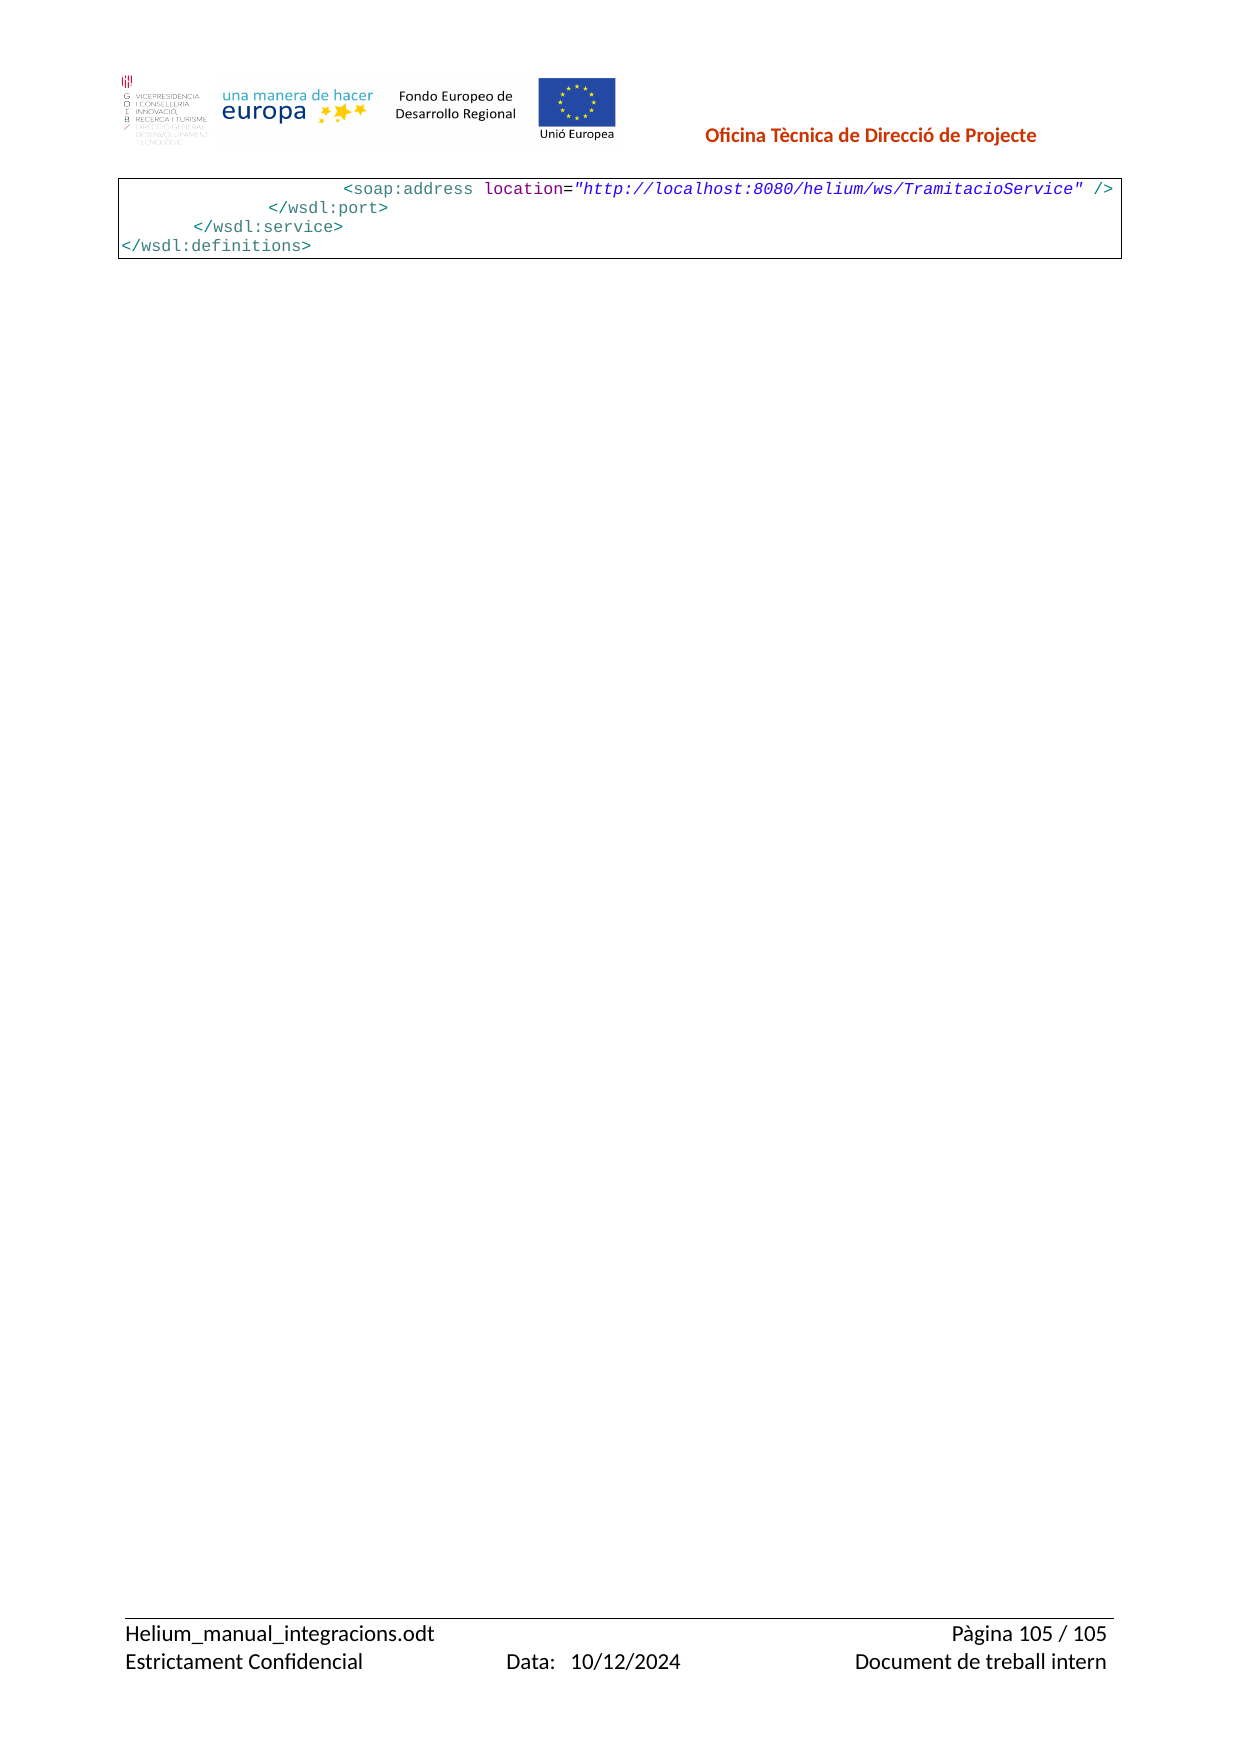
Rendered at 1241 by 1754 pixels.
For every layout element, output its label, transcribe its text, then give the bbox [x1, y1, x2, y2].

text </wsdl:service> [119, 215, 1121, 234]
text <soap:address location="http://localhost:8080/helium/ws/TramitacioService" /> [119, 179, 1121, 197]
text </wsdl:definitions> [119, 234, 1121, 258]
picture [118, 73, 213, 147]
text </wsdl:port> [119, 197, 1121, 215]
picture [219, 73, 621, 147]
